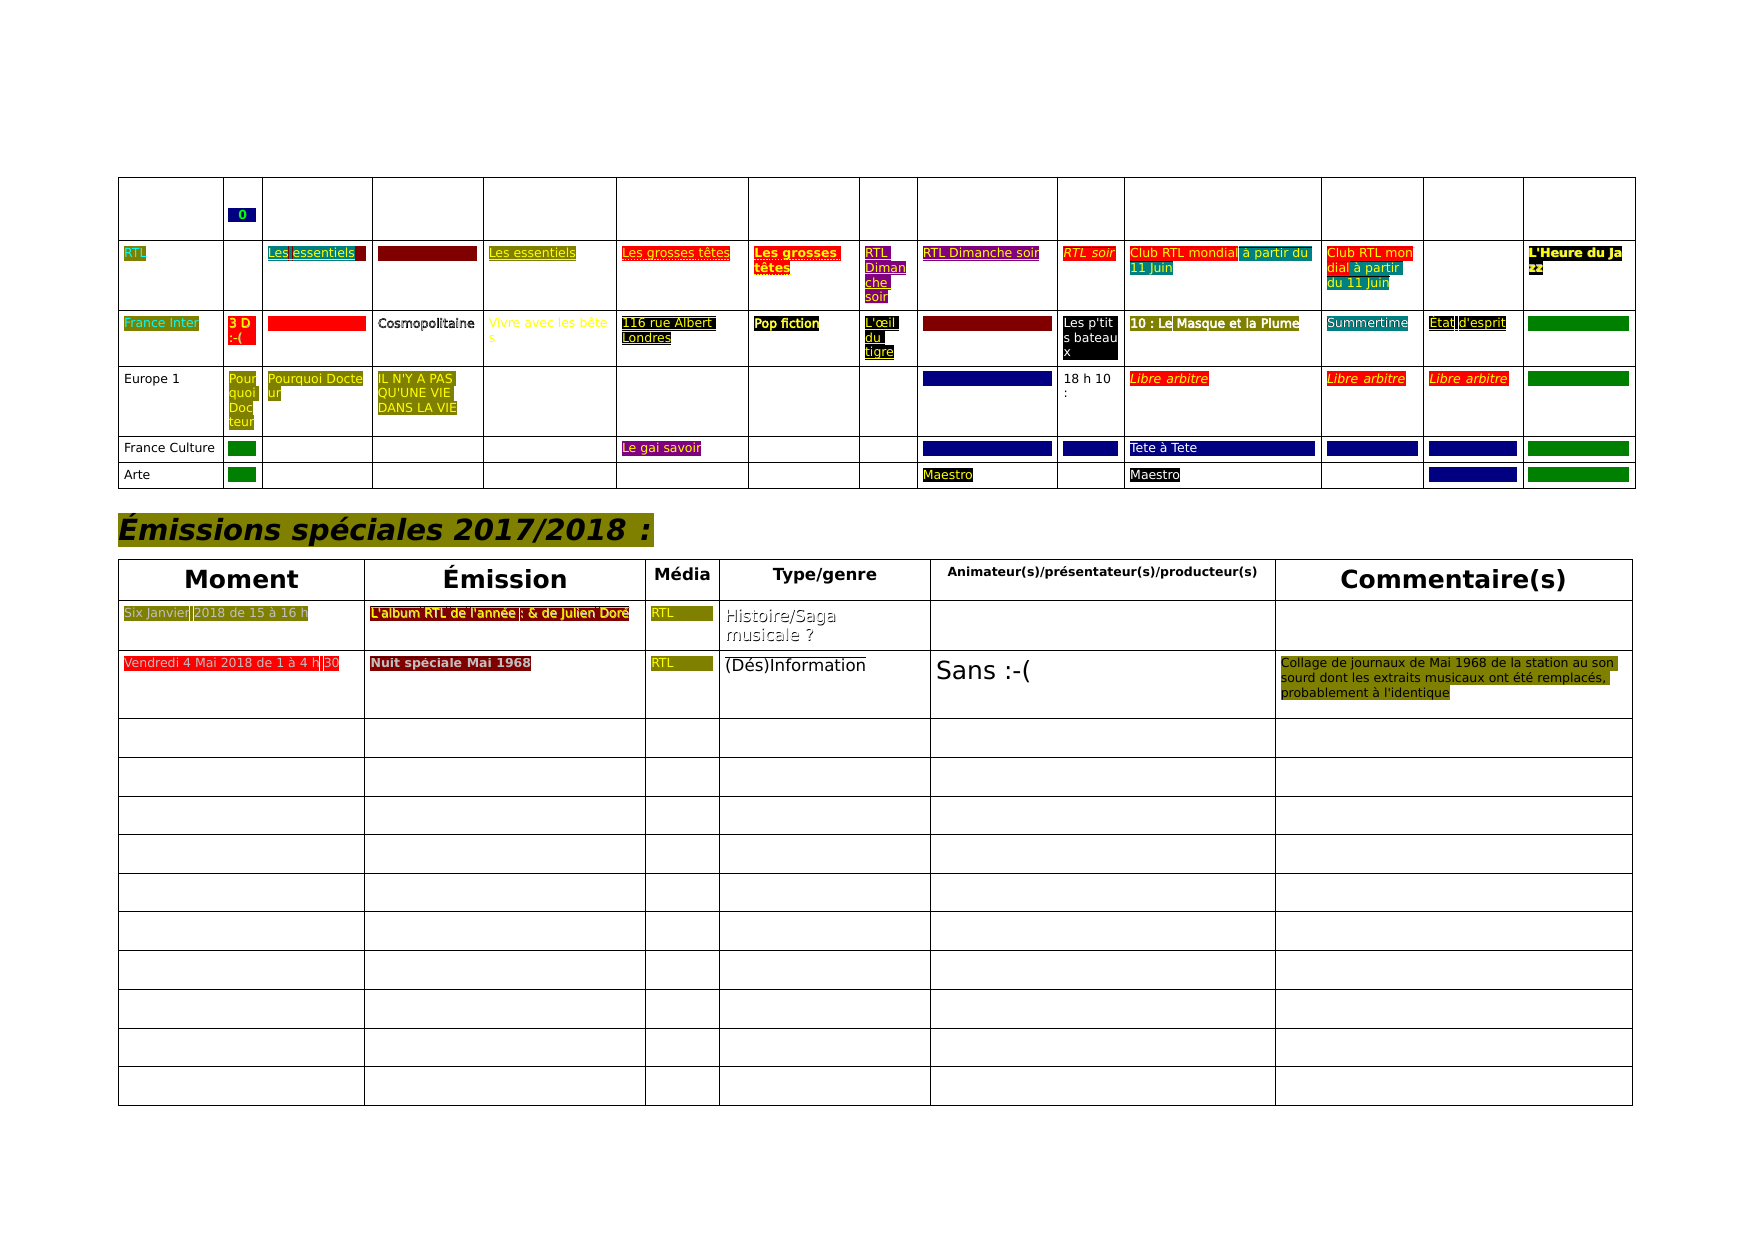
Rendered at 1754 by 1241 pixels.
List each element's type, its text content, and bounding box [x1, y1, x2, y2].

table_cell [720, 912, 930, 950]
table_cell Vivre avec les bêtes [484, 311, 616, 366]
table_cell Libre arbitre [1322, 367, 1423, 436]
table_cell [224, 463, 262, 488]
table_cell [1322, 463, 1423, 488]
table_cell Europe 1 [119, 367, 223, 436]
table_cell [931, 951, 1275, 989]
table_cell Histoire/Saga musicale ? [720, 601, 930, 650]
table_cell [720, 990, 930, 1027]
table_cell RTL [646, 601, 719, 650]
table_cell [119, 990, 364, 1027]
table_cell [263, 437, 372, 462]
table_cell [1276, 601, 1632, 650]
table_cell [373, 463, 483, 488]
table_header [484, 178, 616, 240]
table_cell Sans :-( [931, 651, 1275, 718]
table_cell IL N'Y A PAS QU'UNE VIE DANS LA VIE [373, 367, 483, 436]
table_header Émission [365, 560, 645, 600]
table_cell [749, 437, 859, 462]
table_cell [365, 719, 645, 757]
table_cell [931, 601, 1275, 650]
table_header 0 [224, 178, 262, 240]
table_header [263, 178, 372, 240]
table_cell [119, 835, 364, 873]
table_header [1424, 178, 1523, 240]
table_cell [720, 1029, 930, 1066]
table_cell [646, 912, 719, 950]
table_cell RTL Dimanche soir [860, 241, 917, 310]
table_cell [365, 1029, 645, 1066]
table_cell [1276, 797, 1632, 834]
table_cell 116 rue Albert Londres [617, 311, 748, 366]
table_cell [1058, 437, 1124, 462]
table_cell [646, 797, 719, 834]
table_cell [720, 835, 930, 873]
table_header [1322, 178, 1423, 240]
table_cell Cosmopolitaine [373, 311, 483, 366]
table_cell Nuit spéciale Mai 1968 [365, 651, 645, 718]
table_cell [1276, 951, 1632, 989]
table_cell RTL soir [1058, 241, 1124, 310]
table_cell [931, 874, 1275, 911]
table_cell État d'esprit [1424, 311, 1523, 366]
table_cell [720, 874, 930, 911]
table_cell [1058, 463, 1124, 488]
table_cell Arte [119, 463, 223, 488]
table_cell Tete à Tete [1125, 437, 1321, 462]
table_cell Pourquoi Docteur [263, 367, 372, 436]
table_cell Les p'tits bateaux [1058, 311, 1124, 366]
table_cell RTL Dimanche soir [918, 241, 1057, 310]
table_cell [749, 367, 859, 436]
table_cell [931, 835, 1275, 873]
table_cell [646, 1029, 719, 1066]
table_cell Les grosses têtes [617, 241, 748, 310]
table_cell Maestro [918, 463, 1057, 488]
table_cell Collage de journaux de Mai 1968 de la station au son sourd dont les extraits musicaux ont été remplacés, probablement à l'identique [1276, 651, 1632, 718]
table_header [119, 178, 223, 240]
table_cell [1524, 463, 1635, 488]
table_cell [931, 719, 1275, 757]
table_cell L'Heure du Jazz [1524, 241, 1635, 310]
table_cell [365, 951, 645, 989]
table_header Média [646, 560, 719, 600]
table_cell [1524, 311, 1635, 366]
table_cell [365, 912, 645, 950]
table_cell [365, 758, 645, 796]
table_cell RTL [119, 241, 223, 310]
table_cell Les essentiels [484, 241, 616, 310]
table_cell [720, 1067, 930, 1105]
table_cell [646, 874, 719, 911]
table_cell Pourquoi Docteur [224, 367, 262, 436]
table_cell [617, 367, 748, 436]
table_cell Club RTL mondial à partir du 11 Juin [1322, 241, 1423, 310]
table_cell [263, 463, 372, 488]
table_cell [119, 719, 364, 757]
table_cell 18 h 10 : [1058, 367, 1124, 436]
table_cell [1276, 912, 1632, 950]
table_cell Six Janvier 2018 de 15 à 16 h [119, 601, 364, 650]
table_cell [365, 835, 645, 873]
table_cell [720, 758, 930, 796]
table_header [1125, 178, 1321, 240]
table_cell [365, 990, 645, 1027]
table_cell Club RTL mondial à partir du 11 Juin [1125, 241, 1321, 310]
table_cell [646, 990, 719, 1027]
table_cell [931, 758, 1275, 796]
table_cell [373, 241, 483, 310]
table_cell [1322, 437, 1423, 462]
table_cell Summertime [1322, 311, 1423, 366]
table_cell 10 : Le Masque et la Plume [1125, 311, 1321, 366]
table_cell [224, 241, 262, 310]
table_cell (Dés)Information [720, 651, 930, 718]
table_header [1524, 178, 1635, 240]
table_cell [918, 437, 1057, 462]
table_cell RTL [646, 651, 719, 718]
table_cell Vendredi 4 Mai 2018 de 1 à 4 h 30 [119, 651, 364, 718]
table_cell [1276, 990, 1632, 1027]
table_cell [1424, 463, 1523, 488]
table_cell [646, 719, 719, 757]
table_cell [484, 463, 616, 488]
table_cell [749, 463, 859, 488]
table_cell [931, 1067, 1275, 1105]
table_header [860, 178, 917, 240]
table_cell [224, 437, 262, 462]
table_cell L'album RTL de l'année : & de Julien Doré [365, 601, 645, 650]
subtitle Émissions spéciales 2017/2018 : [118, 513, 1636, 547]
table_cell [1276, 874, 1632, 911]
table_cell France Culture [119, 437, 223, 462]
table_cell [918, 367, 1057, 436]
table_cell [1524, 367, 1635, 436]
table_cell [860, 367, 917, 436]
table_cell [646, 1067, 719, 1105]
table_cell [263, 311, 372, 366]
table_cell Pop fiction [749, 311, 859, 366]
table_cell [720, 951, 930, 989]
table_cell [720, 719, 930, 757]
table_cell [119, 758, 364, 796]
table_cell [119, 951, 364, 989]
table_cell 3 D :-( [224, 311, 262, 366]
table_cell [646, 951, 719, 989]
table_cell Le gai savoir [617, 437, 748, 462]
table_cell [1276, 835, 1632, 873]
table_cell [1524, 437, 1635, 462]
table_cell Les essentiels [263, 241, 372, 310]
table_cell [617, 463, 748, 488]
table_cell [646, 835, 719, 873]
table_cell [720, 797, 930, 834]
table_cell [119, 1067, 364, 1105]
table_cell [1276, 1029, 1632, 1066]
table_cell Libre arbitre [1424, 367, 1523, 436]
table_cell [931, 912, 1275, 950]
table_cell [1276, 1067, 1632, 1105]
table_cell [646, 758, 719, 796]
table_cell Libre arbitre [1125, 367, 1321, 436]
table_cell [484, 367, 616, 436]
table_cell France Inter [119, 311, 223, 366]
table_header Moment [119, 560, 364, 600]
table_cell [918, 311, 1057, 366]
table_cell [119, 797, 364, 834]
table_cell [860, 437, 917, 462]
table_cell [1276, 719, 1632, 757]
table_header Animateur(s)/présentateur(s)/producteur(s) [931, 560, 1275, 600]
table_header [373, 178, 483, 240]
table_cell [119, 1029, 364, 1066]
table_cell [373, 437, 483, 462]
table_cell Maestro [1125, 463, 1321, 488]
table_cell [484, 437, 616, 462]
table_header [617, 178, 748, 240]
table_cell [1276, 758, 1632, 796]
table_cell [1424, 241, 1523, 310]
table_header [918, 178, 1057, 240]
table_cell [1424, 437, 1523, 462]
table_cell [365, 874, 645, 911]
table_header Type/genre [720, 560, 930, 600]
table_cell [931, 797, 1275, 834]
table_header Commentaire(s) [1276, 560, 1632, 600]
table_cell [931, 1029, 1275, 1066]
table_header [1058, 178, 1124, 240]
table_cell [365, 1067, 645, 1105]
table_cell L'œil du tigre [860, 311, 917, 366]
table_cell [119, 874, 364, 911]
table_cell [119, 912, 364, 950]
table_cell [365, 797, 645, 834]
table_cell Les grosses têtes [749, 241, 859, 310]
table_header [749, 178, 859, 240]
table_cell [931, 990, 1275, 1027]
table_cell [860, 463, 917, 488]
